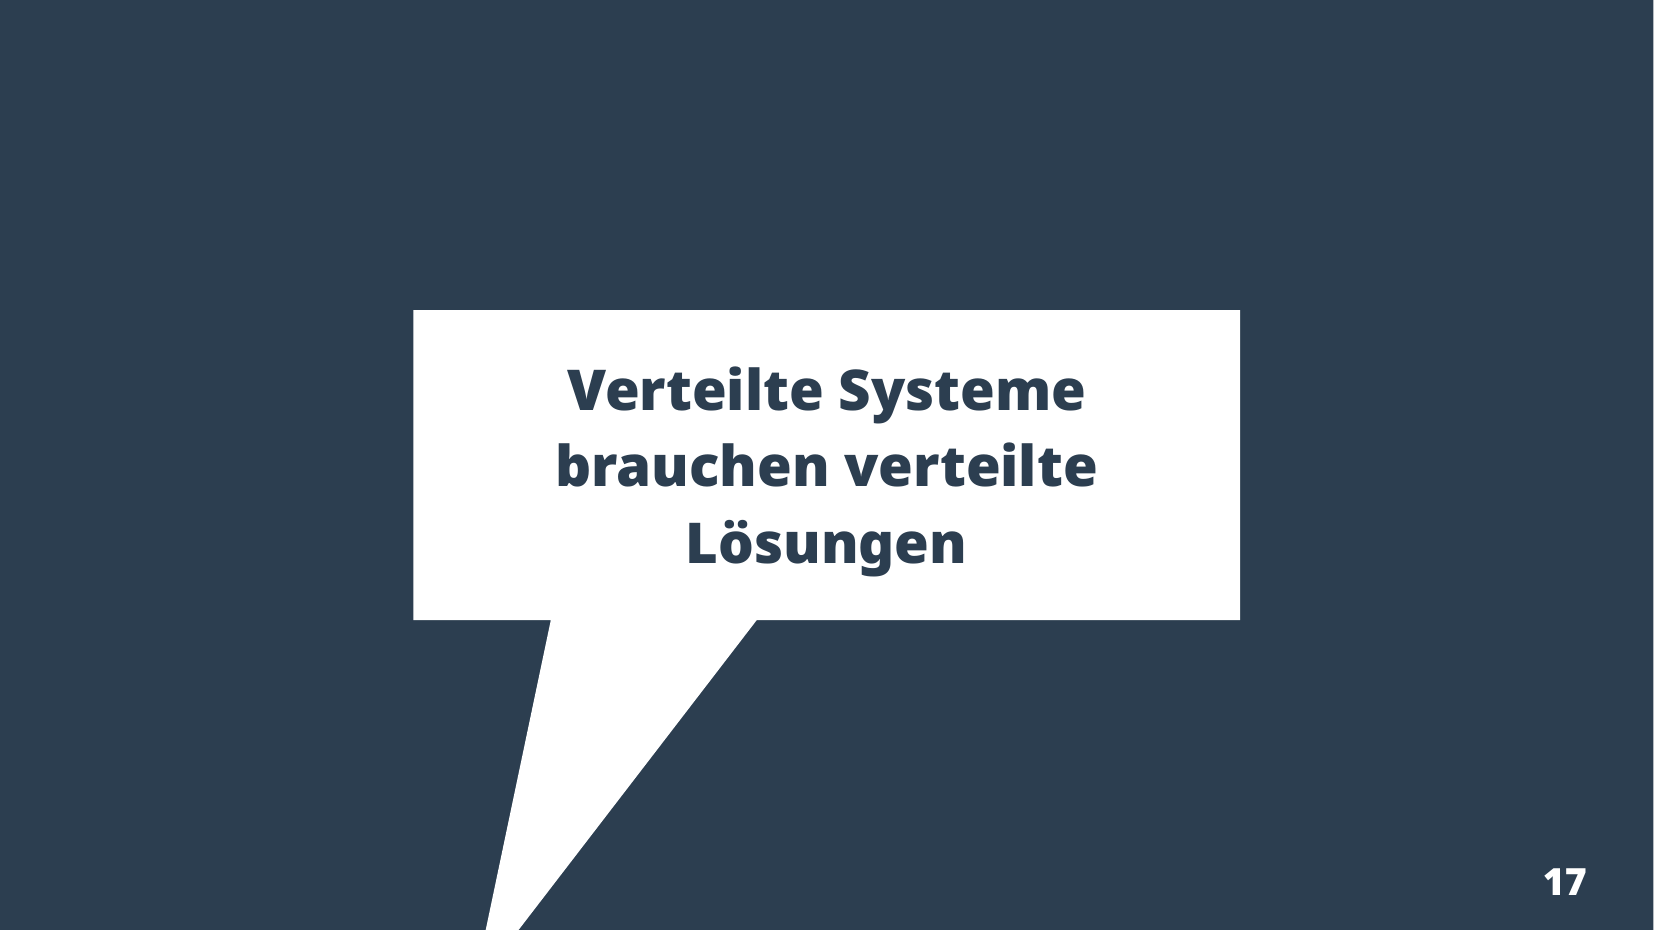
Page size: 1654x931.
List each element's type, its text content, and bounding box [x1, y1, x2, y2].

title Verteilte Systeme brauchen verteilte Lösungen [442, 332, 1211, 598]
